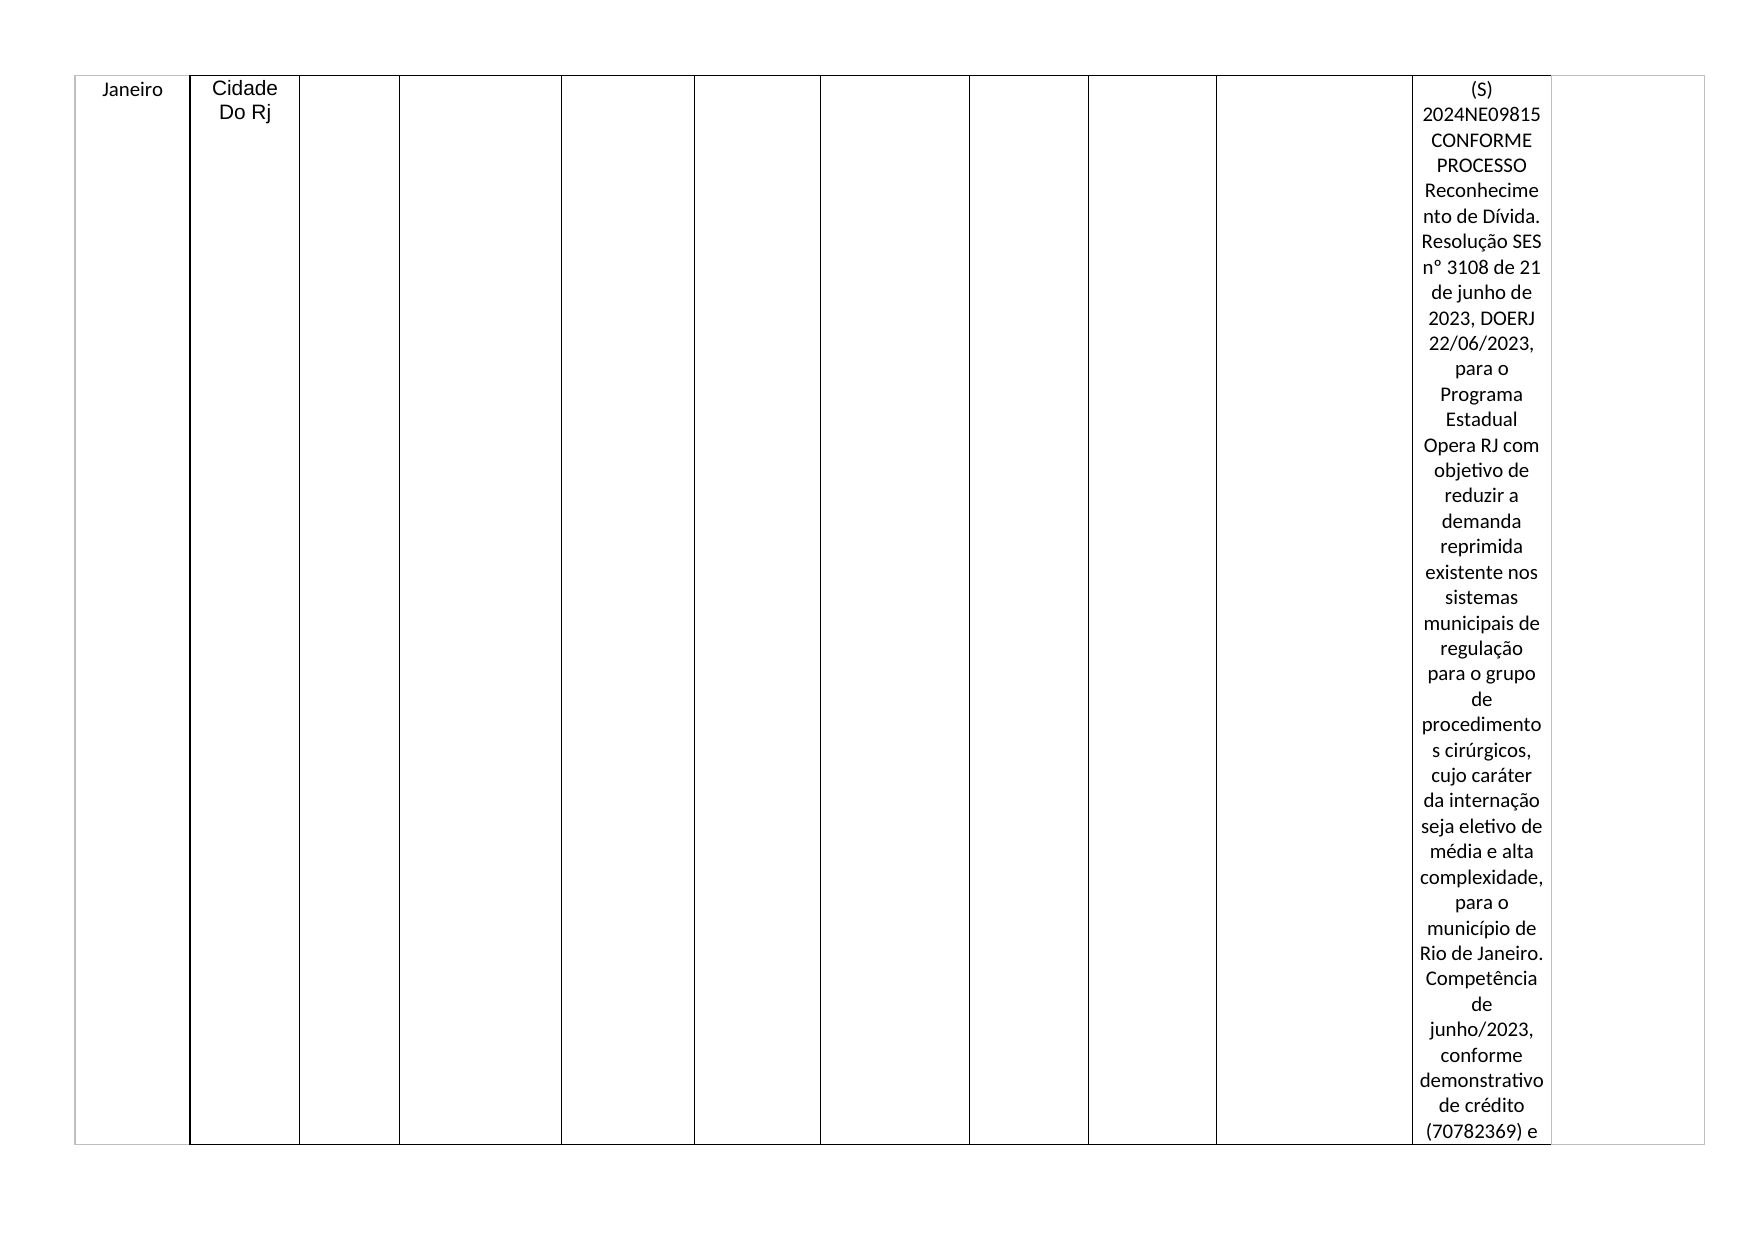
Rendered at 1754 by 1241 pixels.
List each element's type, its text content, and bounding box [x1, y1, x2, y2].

table_cell [821, 76, 969, 1143]
table_cell [970, 76, 1088, 1143]
table_cell [1089, 76, 1216, 1143]
table_cell [562, 76, 694, 1143]
table_cell [1552, 76, 1704, 1143]
table_cell (S) 2024NE09815 CONFORME PROCESSO Reconhecimento de Dívida. Resolução SES nº 3108 de 21 de junho de 2023, DOERJ 22/06/2023, para o Programa Estadual Opera RJ com objetivo de reduzir a demanda reprimida existente nos sistemas municipais de regulação para o grupo de procedimentos cirúrgicos, cujo caráter da internação seja eletivo de média e alta complexidade, para o município de Rio de Janeiro. Competência de junho/2023, conforme demonstrativo de crédito (70782369) e [1413, 76, 1551, 1143]
table_cell [300, 76, 399, 1143]
table_cell [695, 76, 820, 1143]
table_cell Janeiro [76, 76, 189, 1143]
table_cell [1217, 76, 1412, 1143]
table_cell [400, 76, 561, 1143]
table_cell Cidade Do Rj [191, 76, 299, 1143]
